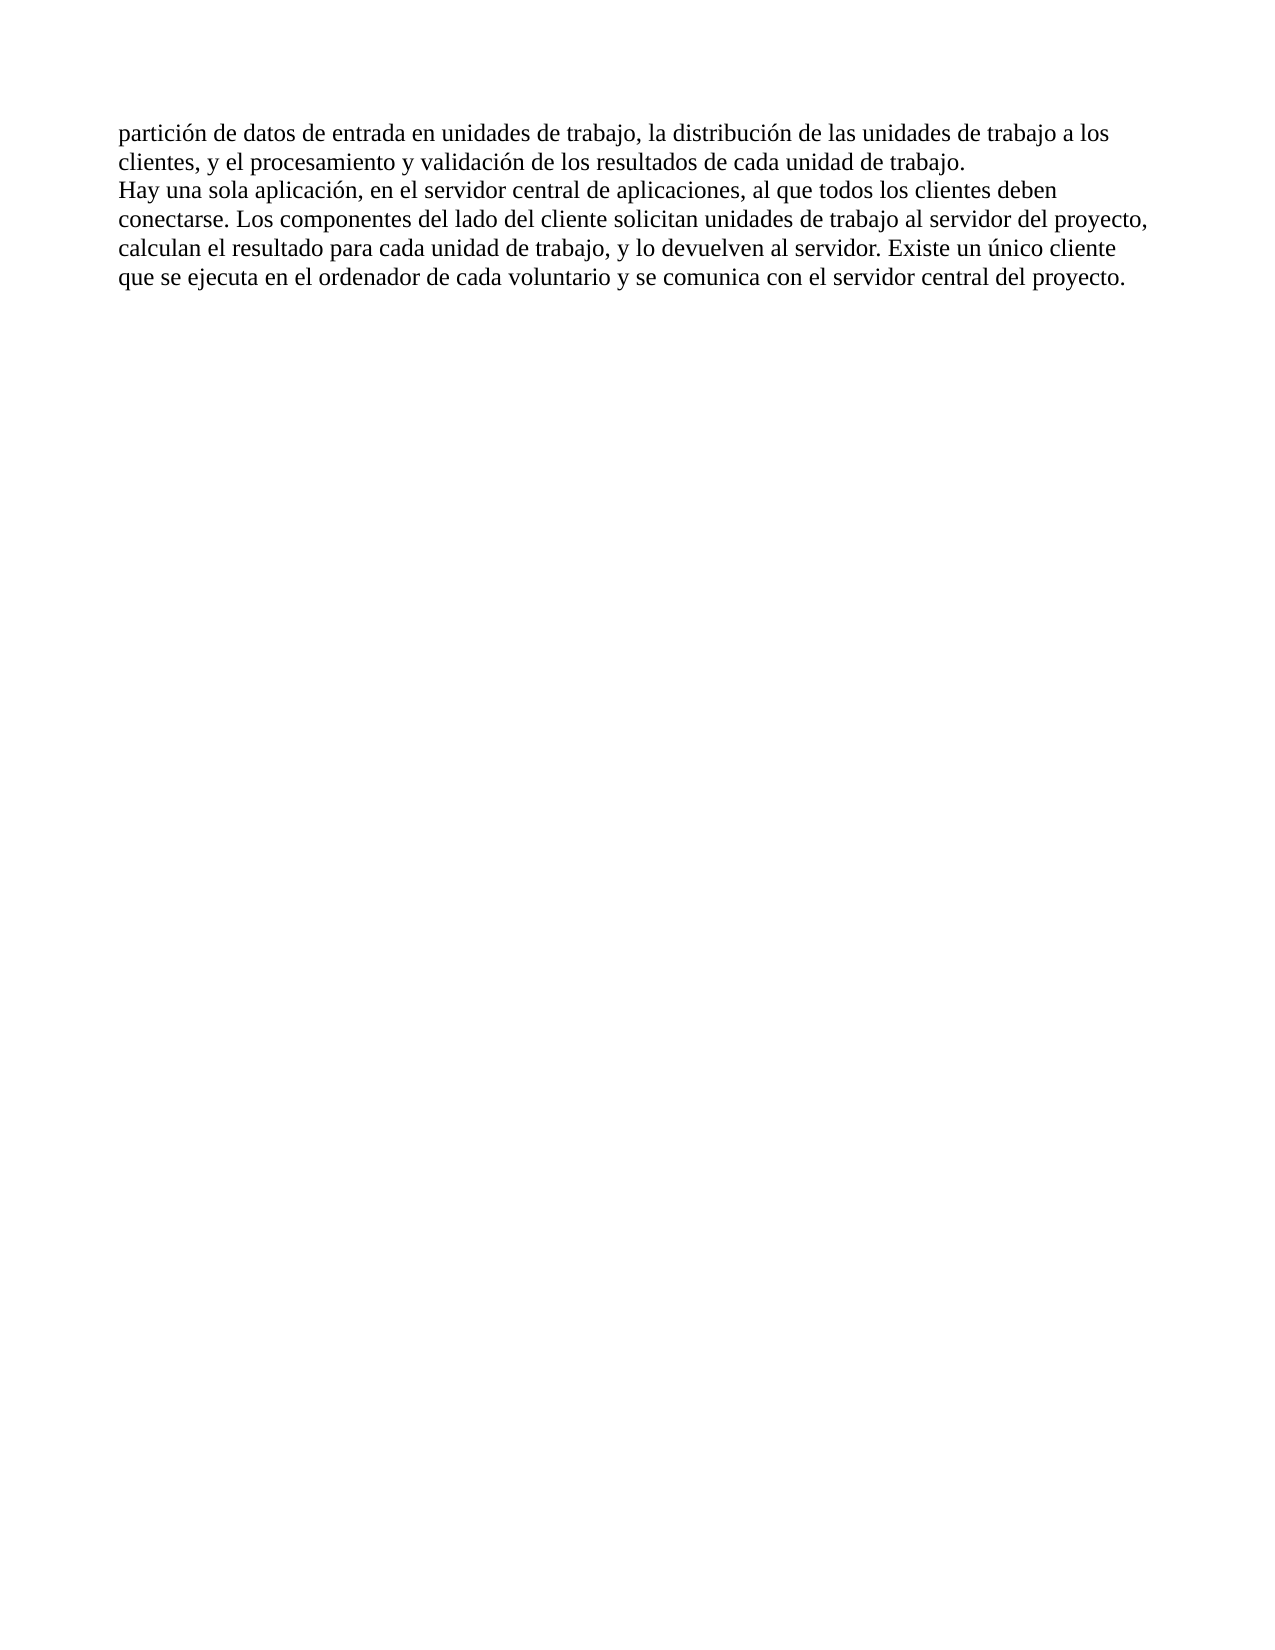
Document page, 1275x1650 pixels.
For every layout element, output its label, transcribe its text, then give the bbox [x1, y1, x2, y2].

text partición de datos de entrada en unidades de trabajo, la distribución de las unidades de trabajo a los clientes, y el procesamiento y validación de los resultados de cada unidad de trabajo. Hay una sola aplicación, en el servidor central de aplicaciones, al que todos los clientes deben conectarse. Los componentes del lado del cliente solicitan unidades de trabajo al servidor del proyecto, calculan el resultado para cada unidad de trabajo, y lo devuelven al servidor. Existe un único cliente que se ejecuta en el ordenador de cada voluntario y se comunica con el servidor central del proyecto. [118, 118, 1157, 291]
